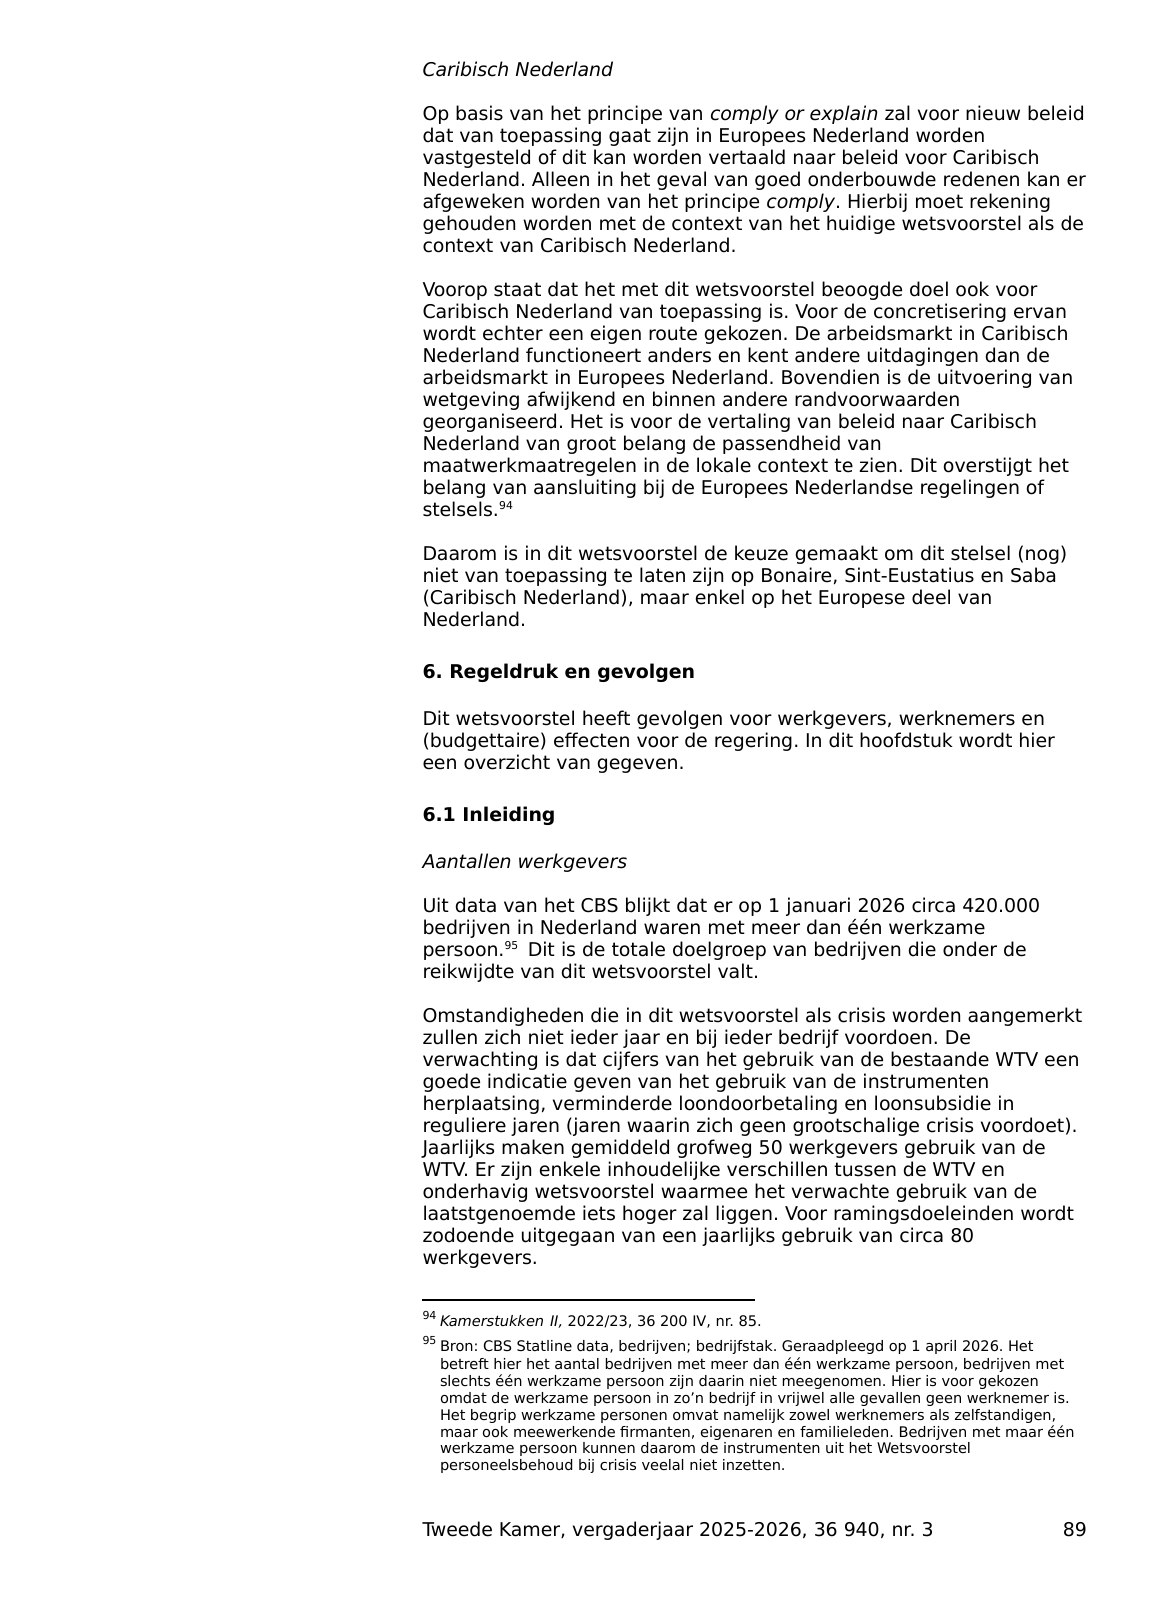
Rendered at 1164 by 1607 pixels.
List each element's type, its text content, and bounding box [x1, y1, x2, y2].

text Daarom is in dit wetsvoorstel de keuze gemaakt om dit stelsel (nog) niet van toepassing te laten zijn op Bonaire, Sint-Eustatius en Saba (Caribisch Nederland), maar enkel op het Europese deel van Nederland. [422, 543, 1087, 631]
subtitle Aantallen werkgevers [422, 851, 1087, 873]
subtitle 6.1 Inleiding [422, 804, 1087, 826]
text Voorop staat dat het met dit wetsvoorstel beoogde doel ook voor Caribisch Nederland van toepassing is. Voor de concretisering ervan wordt echter een eigen route gekozen. De arbeidsmarkt in Caribisch Nederland functioneert anders en kent andere uitdagingen dan de arbeidsmarkt in Europees Nederland. Bovendien is de uitvoering van wetgeving afwijkend en binnen andere randvoorwaarden georganiseerd. Het is voor de vertaling van beleid naar Caribisch Nederland van groot belang de passendheid van maatwerkmaatregelen in de lokale context te zien. Dit overstijgt het belang van aansluiting bij de Europees Nederlandse regelingen of stelsels. [422, 279, 1087, 521]
text Uit data van het CBS blijkt dat er op 1 januari 2026 circa 420.000 bedrijven in Nederland waren met meer dan één werkzame persoon. Dit is de totale doelgroep van bedrijven die onder de reikwijdte van dit wetsvoorstel valt. [422, 895, 1087, 983]
subtitle Caribisch Nederland [422, 59, 1087, 81]
subtitle 6. Regeldruk en gevolgen [422, 661, 1087, 683]
text Kamerstukken II, 2022/23, 36 200 IV, nr. 85. [422, 1309, 1087, 1331]
text Bron: CBS Statline data, bedrijven; bedrijfstak. Geraadpleegd op 1 april 2026. Het betreft hier het aantal bedrijven met meer dan één werkzame persoon, bedrijven met slechts één werkzame persoon zijn daarin niet meegenomen. Hier is voor gekozen omdat de werkzame persoon in zo’n bedrijf in vrijwel alle gevallen geen werknemer is. Het begrip werkzame personen omvat namelijk zowel werknemers als zelfstandigen, maar ook meewerkende firmanten, eigenaren en familieleden. Bedrijven met maar één werkzame persoon kunnen daarom de instrumenten uit het Wetsvoorstel personeelsbehoud bij crisis veelal niet inzetten. [422, 1334, 1087, 1474]
text Dit wetsvoorstel heeft gevolgen voor werkgevers, werknemers en (budgettaire) effecten voor de regering. In dit hoofdstuk wordt hier een overzicht van gegeven. [422, 708, 1087, 774]
text Op basis van het principe van comply or explain zal voor nieuw beleid dat van toepassing gaat zijn in Europees Nederland worden vastgesteld of dit kan worden vertaald naar beleid voor Caribisch Nederland. Alleen in het geval van goed onderbouwde redenen kan er afgeweken worden van het principe comply. Hierbij moet rekening gehouden worden met de context van het huidige wetsvoorstel als de context van Caribisch Nederland. [422, 103, 1087, 257]
text Omstandigheden die in dit wetsvoorstel als crisis worden aangemerkt zullen zich niet ieder jaar en bij ieder bedrijf voordoen. De verwachting is dat cijfers van het gebruik van de bestaande WTV een goede indicatie geven van het gebruik van de instrumenten herplaatsing, verminderde loondoorbetaling en loonsubsidie in reguliere jaren (jaren waarin zich geen grootschalige crisis voordoet). Jaarlijks maken gemiddeld grofweg 50 werkgevers gebruik van de WTV. Er zijn enkele inhoudelijke verschillen tussen de WTV en onderhavig wetsvoorstel waarmee het verwachte gebruik van de laatstgenoemde iets hoger zal liggen. Voor ramingsdoeleinden wordt zodoende uitgegaan van een jaarlijks gebruik van circa 80 werkgevers. [422, 1005, 1087, 1269]
